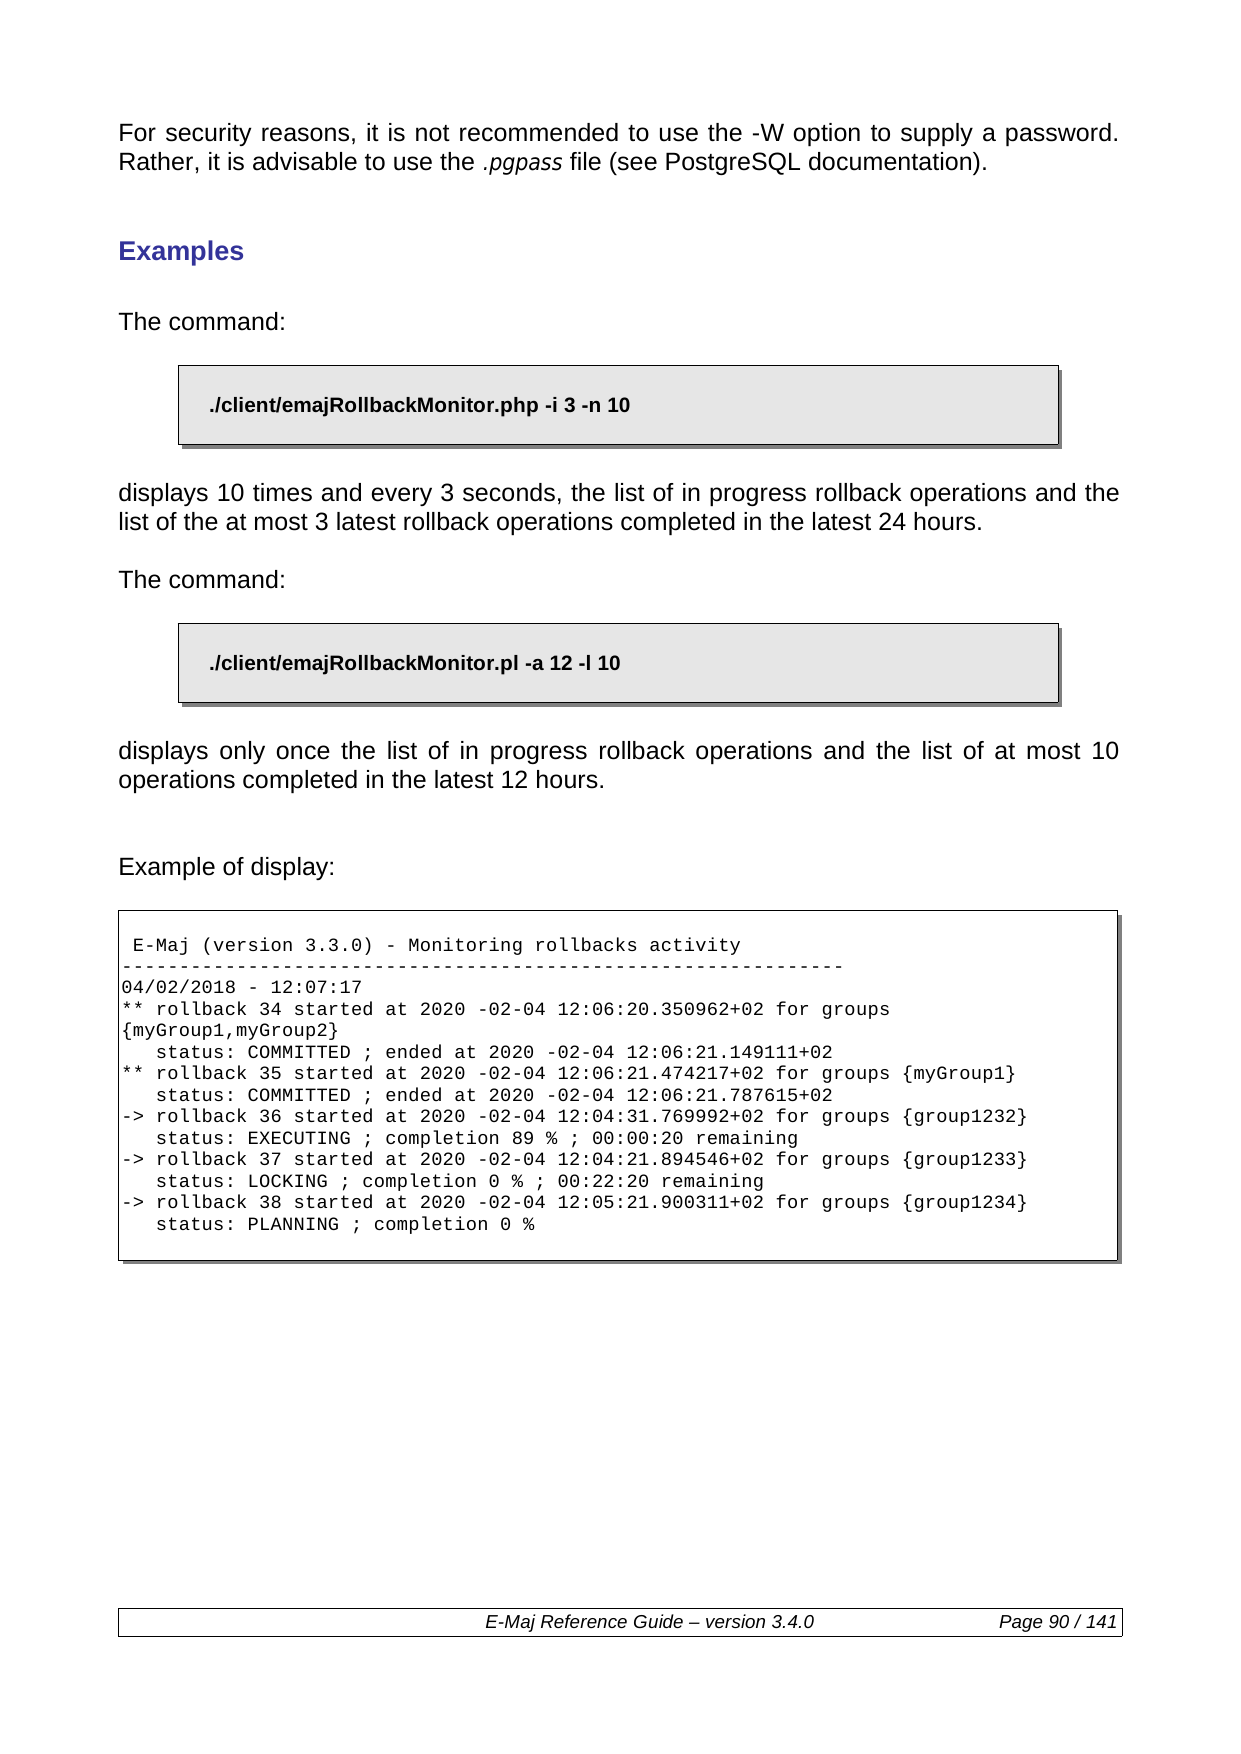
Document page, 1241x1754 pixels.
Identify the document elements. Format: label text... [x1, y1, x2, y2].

text -> rollback 36 started at 2020 -02-04 12:04:31.769992+02 for groups {group1232} [119, 1103, 1117, 1125]
text ./client/emajRollbackMonitor.php -i 3 -n 10 [179, 389, 1058, 414]
text status: EXECUTING ; completion 89 % ; 00:00:20 remaining [119, 1125, 1117, 1146]
text displays only once the list of in progress rollback operations and the list of at most 10 operations completed in the latest 12 hours. [118, 736, 1122, 794]
text Example of display: [118, 852, 1122, 881]
text status: COMMITTED ; ended at 2020 -02-04 12:06:21.787615+02 [119, 1082, 1117, 1103]
subtitle Examples [118, 234, 1122, 265]
text displays 10 times and every 3 seconds, the list of in progress rollback operations and the list of the at most 3 latest rollback operations completed in the latest 24 hours. [118, 478, 1122, 536]
text The command: [118, 565, 1122, 594]
text ** rollback 35 started at 2020 -02-04 12:06:21.474217+02 for groups {myGroup1} [119, 1061, 1117, 1082]
text status: PLANNING ; completion 0 % [119, 1211, 1117, 1235]
text E-Maj (version 3.3.0) - Monitoring rollbacks activity [119, 932, 1117, 953]
text For security reasons, it is not recommended to use the -W option to supply a password. Rather, it is advisable to use the .pgpass file (see PostgreSQL documentation). [118, 118, 1122, 176]
text ** rollback 34 started at 2020 -02-04 12:06:20.350962+02 for groups {myGroup1,myGroup2} [119, 996, 1117, 1039]
text status: COMMITTED ; ended at 2020 -02-04 12:06:21.149111+02 [119, 1039, 1117, 1061]
text --------------------------------------------------------------- [119, 953, 1117, 975]
text ./client/emajRollbackMonitor.pl -a 12 -l 10 [179, 648, 1058, 672]
text -> rollback 37 started at 2020 -02-04 12:04:21.894546+02 for groups {group1233} [119, 1146, 1117, 1168]
text -> rollback 38 started at 2020 -02-04 12:05:21.900311+02 for groups {group1234} [119, 1189, 1117, 1211]
text 04/02/2018 - 12:07:17 [119, 975, 1117, 996]
text status: LOCKING ; completion 0 % ; 00:22:20 remaining [119, 1168, 1117, 1189]
text The command: [118, 307, 1122, 336]
